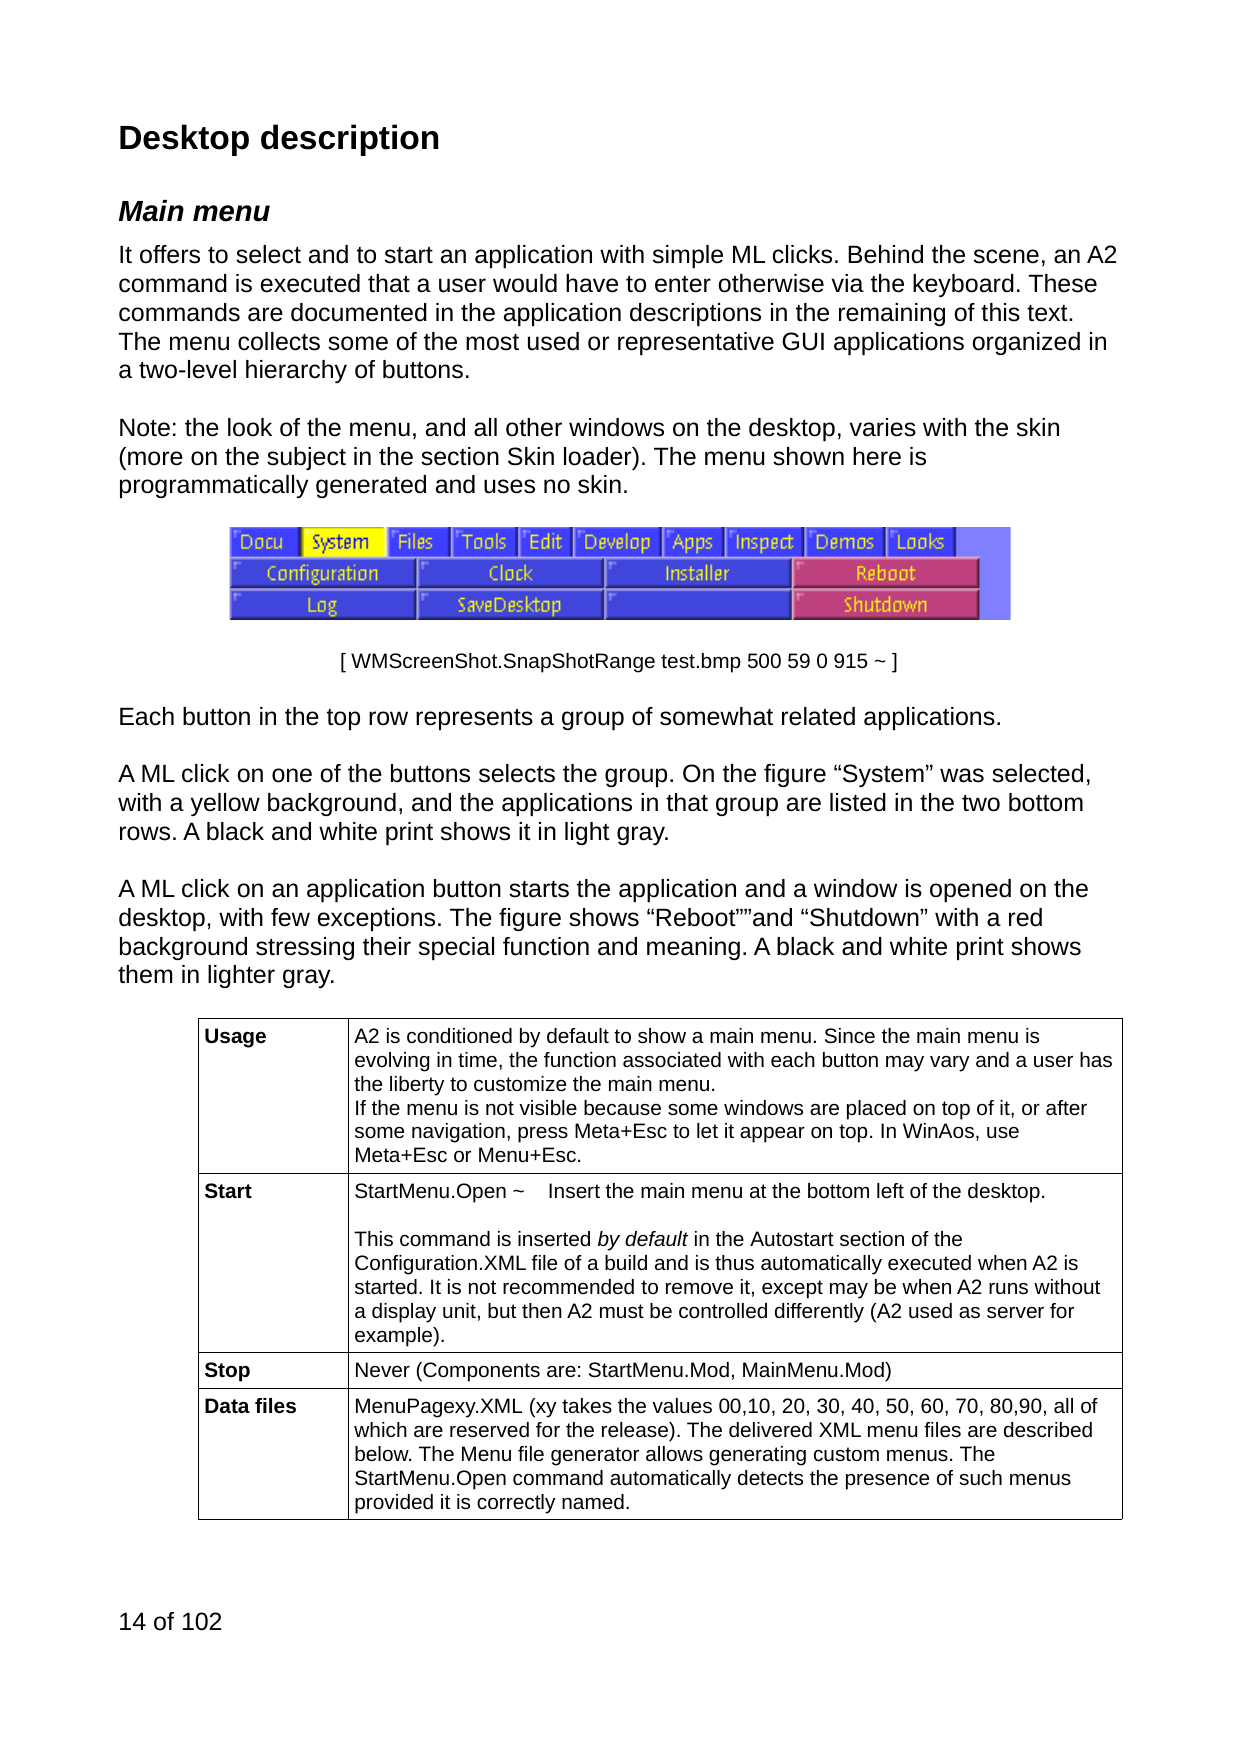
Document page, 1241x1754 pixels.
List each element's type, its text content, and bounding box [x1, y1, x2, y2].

table_cell Never (Components are: StartMenu.Mod, MainMenu.Mod) [349, 1353, 1122, 1388]
text It offers to select and to start an application with simple ML clicks. Behind the scene, an A2 command is executed that a user would have to enter otherwise via the keyboard. These commands are documented in the application descriptions in the remaining of this text. The menu collects some of the most used or representative GUI applications organized in a two-level hierarchy of buttons. [118, 240, 1122, 384]
table_cell StartMenu.Open ~ Insert the main menu at the bottom left of the desktop. This command is inserted by default in the Autostart section of the Configuration.XML file of a build and is thus automatically executed when A2 is started. It is not recommended to remove it, except may be when A2 runs without a display unit, but then A2 must be controlled differently (A2 used as server for example). [349, 1174, 1122, 1352]
table_cell Start [199, 1174, 348, 1352]
text [ WMScreenShot.SnapShotRange test.bmp 500 59 0 915 ~ ] [118, 649, 1122, 673]
table_cell MenuPagexy.XML (xy takes the values 00,10, 20, 30, 40, 50, 60, 70, 80,90, all of which are reserved for the release). The delivered XML menu files are described below. The Menu file generator allows generating custom menus. The StartMenu.Open command automatically detects the presence of such menus provided it is correctly named. [349, 1389, 1122, 1519]
picture [229, 527, 1011, 620]
table_header Usage [199, 1019, 348, 1173]
subtitle Desktop description [118, 118, 1122, 157]
table_cell Data files [199, 1389, 348, 1519]
text A ML click on an application button starts the application and a window is opened on the desktop, with few exceptions. The figure shows “Reboot””and “Shutdown” with a red background stressing their special function and meaning. A black and white print shows them in lighter gray. [118, 874, 1122, 989]
table_header A2 is conditioned by default to show a main menu. Since the main menu is evolving in time, the function associated with each button may vary and a user has the liberty to customize the main menu. If the menu is not visible because some windows are placed on top of it, or after some navigation, press Meta+Esc to let it appear on top. In WinAos, use Meta+Esc or Menu+Esc. [349, 1019, 1122, 1173]
subtitle Main menu [118, 194, 1122, 228]
table_cell Stop [199, 1353, 348, 1388]
text A ML click on one of the buttons selects the group. On the figure “System” was selected, with a yellow background, and the applications in that group are listed in the two bottom rows. A black and white print shows it in light gray. [118, 759, 1122, 845]
text Each button in the top row represents a group of somewhat related applications. [118, 701, 1122, 730]
text Note: the look of the menu, and all other windows on the desktop, varies with the skin (more on the subject in the section Skin loader). The menu shown here is programmatically generated and uses no skin. [118, 413, 1122, 499]
